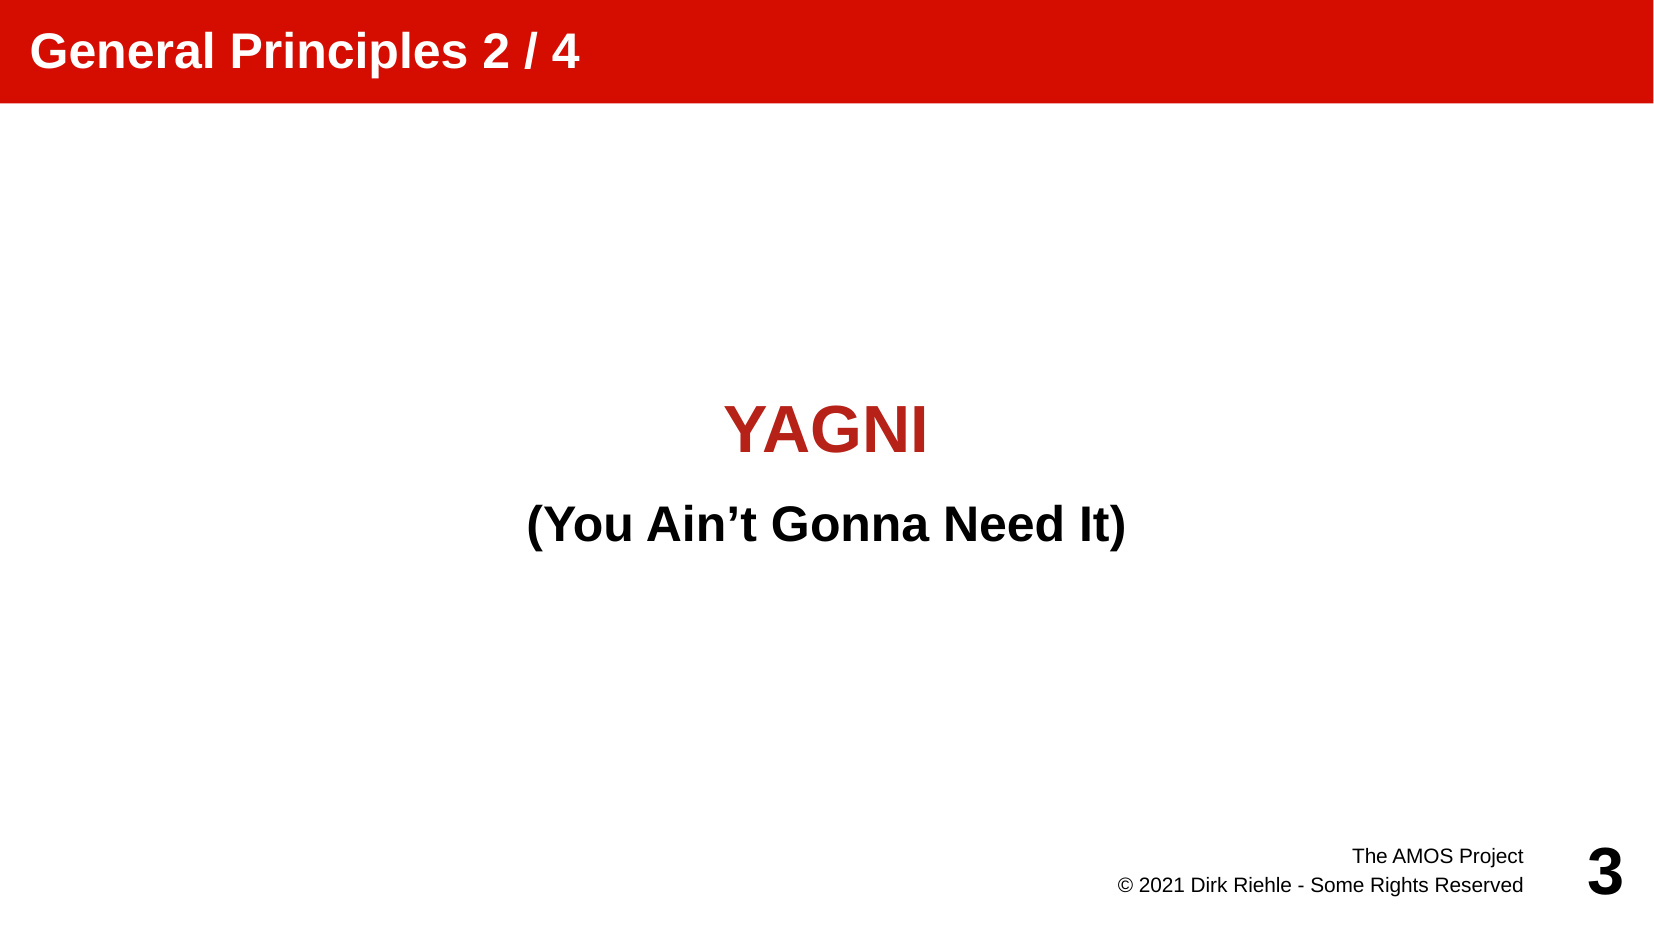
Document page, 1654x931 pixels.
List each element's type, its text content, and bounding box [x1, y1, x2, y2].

subtitle YAGNI (You Ain’t Gonna Need It) [29, 132, 1625, 813]
title General Principles 2 / 4 [0, 0, 1654, 104]
